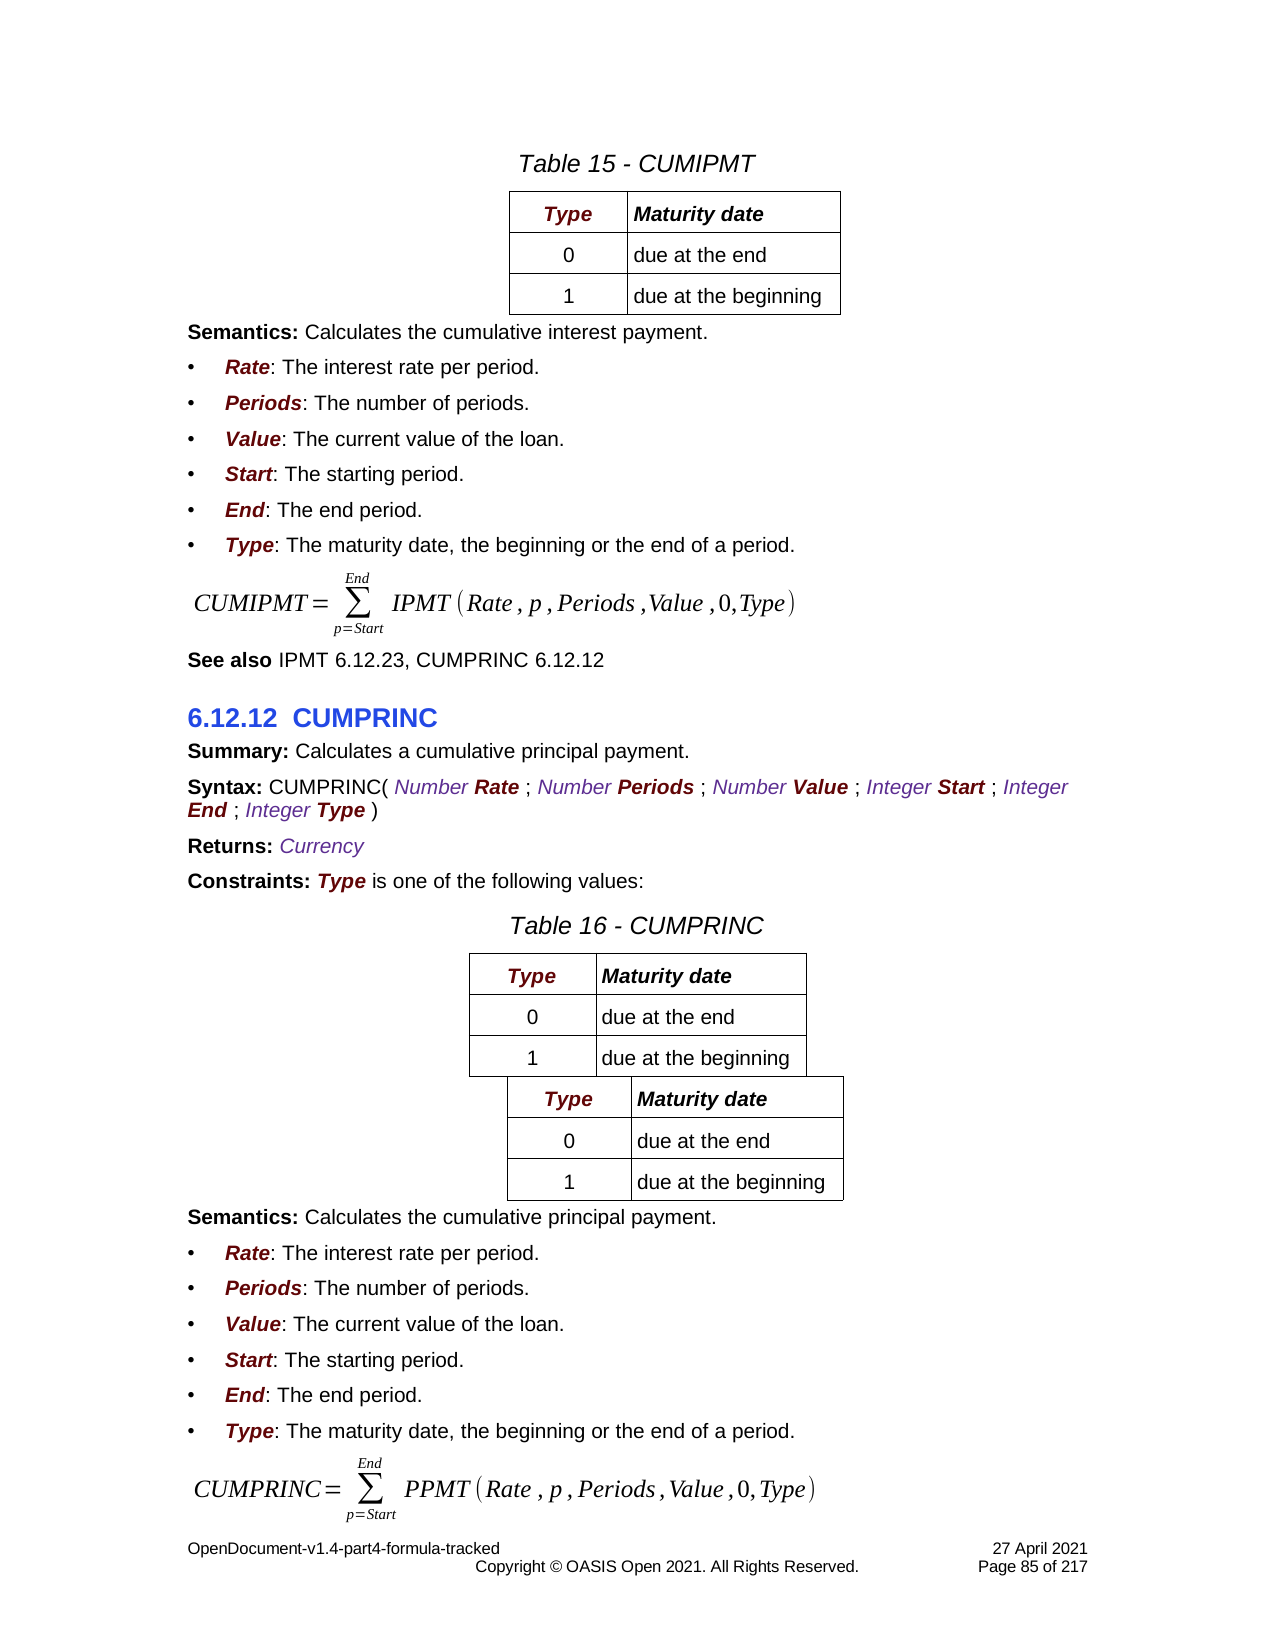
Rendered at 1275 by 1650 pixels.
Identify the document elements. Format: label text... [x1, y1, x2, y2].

table_cell due at the beginning [628, 274, 840, 314]
list Start: The starting period. [187, 1348, 1088, 1372]
text Table 15 - CUMIPMT [187, 150, 1088, 178]
list Start: The starting period. [187, 463, 1088, 486]
table_header Maturity date [597, 954, 806, 994]
table_cell due at the end [597, 995, 806, 1035]
table_cell 0 [470, 995, 596, 1035]
table_cell 0 [508, 1118, 631, 1158]
text See also IPMT 6.12.23, CUMPRINC 6.12.12 [187, 649, 1088, 672]
table_cell due at the beginning [632, 1159, 843, 1199]
table_cell 1 [510, 274, 627, 314]
list Type: The maturity date, the beginning or the end of a period. [187, 1419, 1088, 1443]
text Syntax: CUMPRINC( Number Rate ; Number Periods ; Number Value ; Integer Start ; Integer End ; Integer Type ) [187, 775, 1088, 822]
table_cell due at the end [632, 1118, 843, 1158]
table_cell 1 [508, 1159, 631, 1199]
table_cell 1 [470, 1036, 596, 1076]
text Semantics: Calculates the cumulative interest payment. [187, 320, 1088, 344]
text Semantics: Calculates the cumulative principal payment. [187, 1206, 1088, 1229]
list End: The end period. [187, 498, 1088, 522]
list Periods: The number of periods. [187, 1277, 1088, 1300]
text Returns: Currency [187, 834, 1088, 858]
list Rate: The interest rate per period. [187, 356, 1088, 379]
table_cell 0 [510, 233, 627, 273]
list Value: The current value of the loan. [187, 427, 1088, 451]
table_header Type [508, 1077, 631, 1117]
text Constraints: Type is one of the following values: [187, 870, 1088, 893]
table_header Type [510, 192, 627, 232]
list Rate: The interest rate per period. [187, 1241, 1088, 1265]
table_header Maturity date [628, 192, 840, 232]
subtitle CUMPRINC [187, 703, 1088, 733]
table_header Maturity date [632, 1077, 843, 1117]
list Type: The maturity date, the beginning or the end of a period. [187, 534, 1088, 557]
text Table 16 - CUMPRINC [187, 912, 1088, 940]
list End: The end period. [187, 1384, 1088, 1407]
text Summary: Calculates a cumulative principal payment. [187, 739, 1088, 763]
table_cell due at the beginning [597, 1036, 806, 1076]
table_cell due at the end [628, 233, 840, 273]
list Periods: The number of periods. [187, 391, 1088, 415]
list Value: The current value of the loan. [187, 1312, 1088, 1336]
table_header Type [470, 954, 596, 994]
